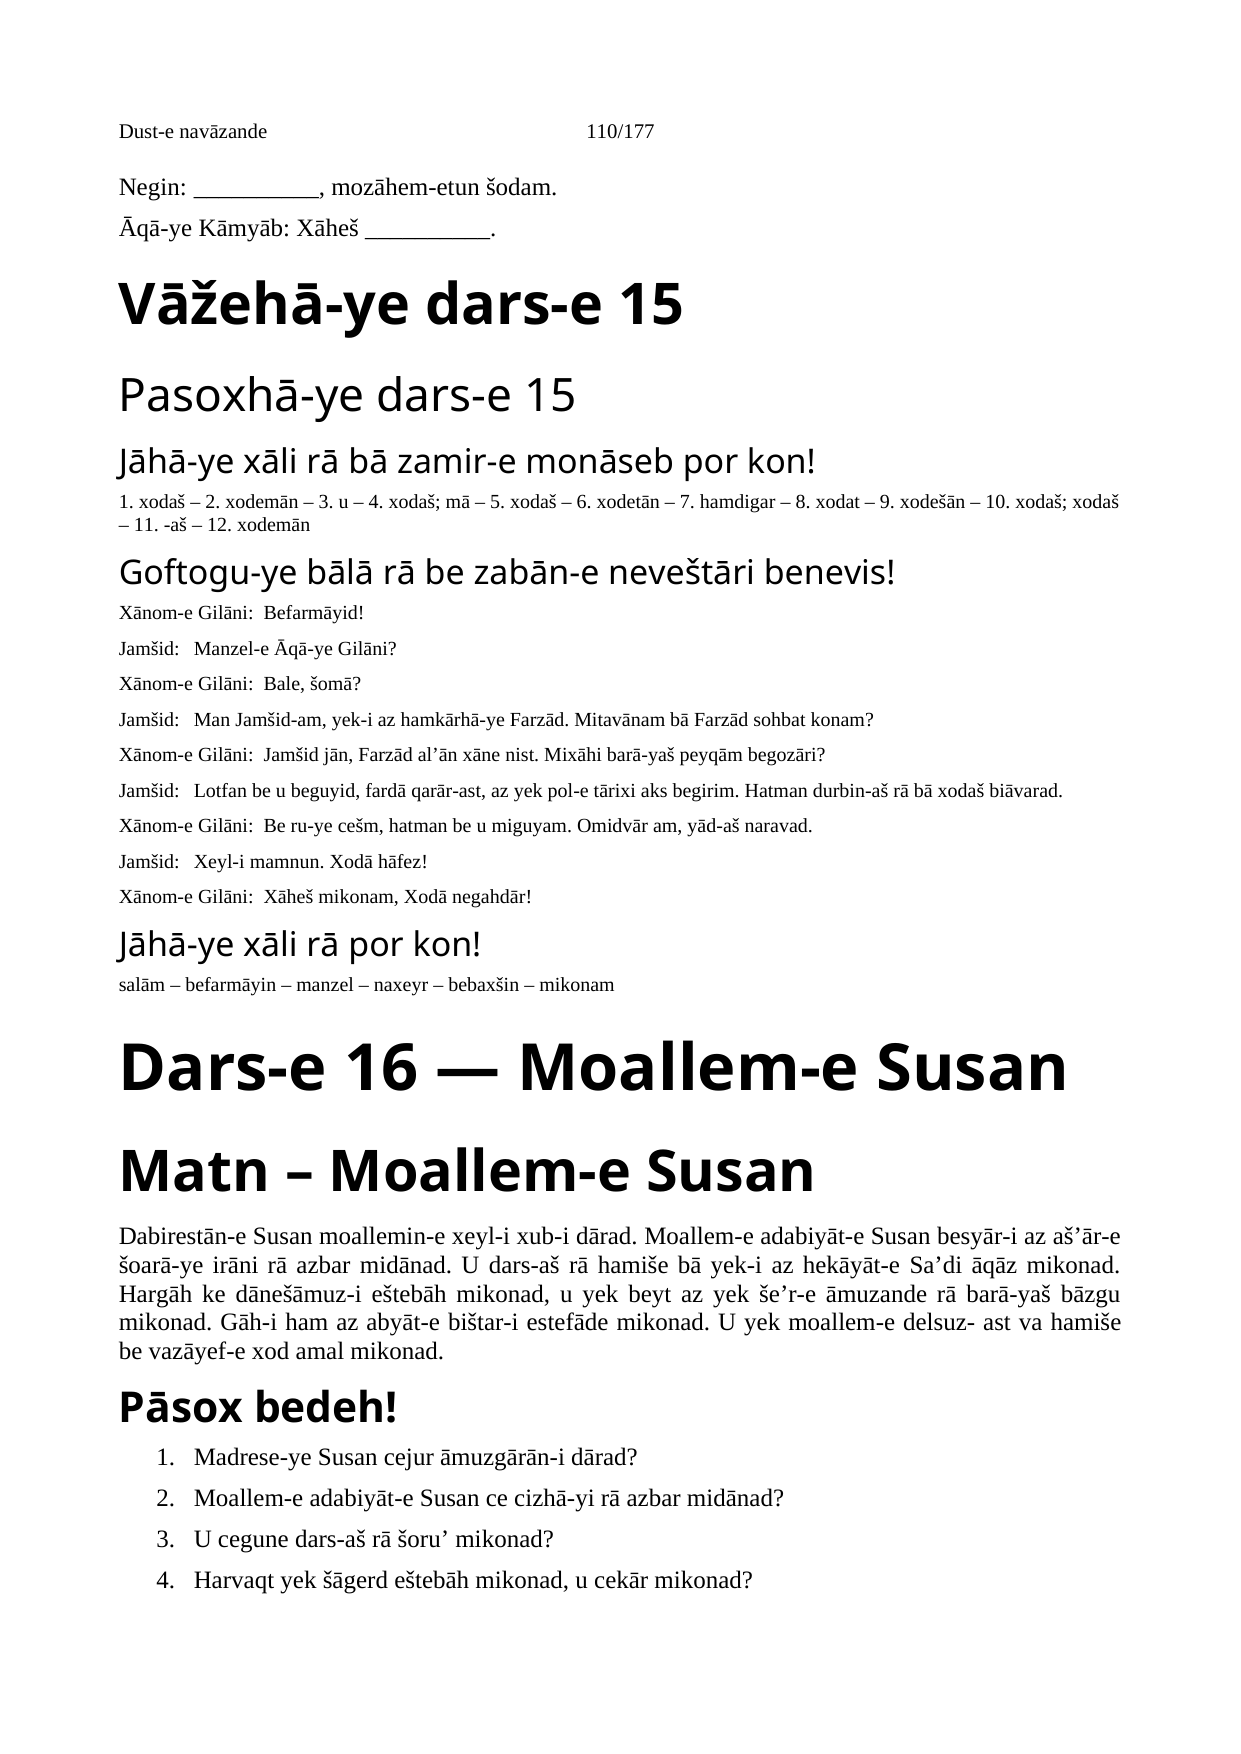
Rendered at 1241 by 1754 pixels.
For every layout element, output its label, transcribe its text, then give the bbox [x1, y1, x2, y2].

subtitle Vāžehā-ye dars-e 15 [118, 263, 1122, 341]
subtitle Jāhā‐ye xāli rā por kon! [118, 920, 1122, 967]
text Xānom‐e Gilāni: Jamšid jān, Farzād al’ān xāne nist. Mixāhi barā‐yaš peyqām begozāri? [118, 743, 1122, 766]
text Āqā‐ye Kāmyāb: Xāheš __________. [118, 213, 1122, 242]
text Jamšid: Lotfan be u beguyid, fardā qarār‐ast, az yek pol‐e tārixi aks begirim. Hatman durbin‐aš rā bā xodaš biāvarad. [118, 778, 1122, 801]
list Madrese‐ye Susan cejur āmuzgārān‐i dārad? [156, 1442, 1122, 1470]
subtitle Goftogu‐ye bālā rā be zabān‐e neveštāri benevis! [118, 548, 1122, 594]
text 1. xodaš – 2. xodemān – 3. u – 4. xodaš; mā – 5. xodaš – 6. xodetān – 7. hamdigar – 8. xodat – 9. xodešān – 10. xodaš; xodaš – 11. ‐aš – 12. xodemān [118, 490, 1122, 536]
list Moallem‐e adabiyāt‐e Susan ce cizhā‐yi rā azbar midānad? [156, 1483, 1122, 1512]
list Harvaqt yek šāgerd eštebāh mikonad, u cekār mikonad? [156, 1565, 1122, 1594]
subtitle Pāsox bedeh! [118, 1377, 1122, 1435]
subtitle Pasoxhā-ye dars-e 15 [118, 362, 1122, 425]
list U cegune dars‐aš rā šoru’ mikonad? [156, 1524, 1122, 1553]
text Jamšid: Xeyl‐i mamnun. Xodā hāfez! [118, 849, 1122, 872]
subtitle Jāhā‐ye xāli rā bā zamir‐e monāseb por kon! [118, 437, 1122, 483]
text Xānom‐e Gilāni: Xāheš mikonam, Xodā negahdār! [118, 885, 1122, 908]
text Jamšid: Man Jamšid‐am, yek‐i az hamkārhā‐ye Farzād. Mitavānam bā Farzād sohbat konam? [118, 707, 1122, 730]
text Negin: __________, mozāhem‐etun šodam. [118, 172, 1122, 201]
subtitle Moallem‐e Susan [118, 1021, 1122, 1109]
text salām – befarmāyin – manzel – naxeyr – bebaxšin – mikonam [118, 973, 1122, 996]
subtitle Matn – Moallem‐e Susan [118, 1130, 1122, 1209]
text Jamšid: Manzel‐e Āqā‐ye Gilāni? [118, 636, 1122, 659]
text Xānom‐e Gilāni: Befarmāyid! [118, 601, 1122, 624]
text Dabirestān‐e Susan moallemin‐e xeyl‐i xub‐i dārad. Moallem‐e adabiyāt‐e Susan besyār‐i az aš’ār‐e šoarā‐ye irāni rā azbar midānad. U dars‐aš rā hamiše bā yek‐i az hekāyāt‐e Sa’di āqāz mikonad. Hargāh ke dānešāmuz‐i eštebāh mikonad, u yek beyt az yek še’r‐e āmuzande rā barā‐yaš bāzgu mikonad. Gāh‐i ham az abyāt‐e bištar‐i estefāde mikonad. U yek moallem‐e delsuz‐ ast va hamiše be vazāyef‐e xod amal mikonad. [118, 1221, 1122, 1365]
text Xānom‐e Gilāni: Bale, šomā? [118, 672, 1122, 695]
text Xānom‐e Gilāni: Be ru‐ye cešm, hatman be u miguyam. Omidvār am, yād‐aš naravad. [118, 814, 1122, 837]
